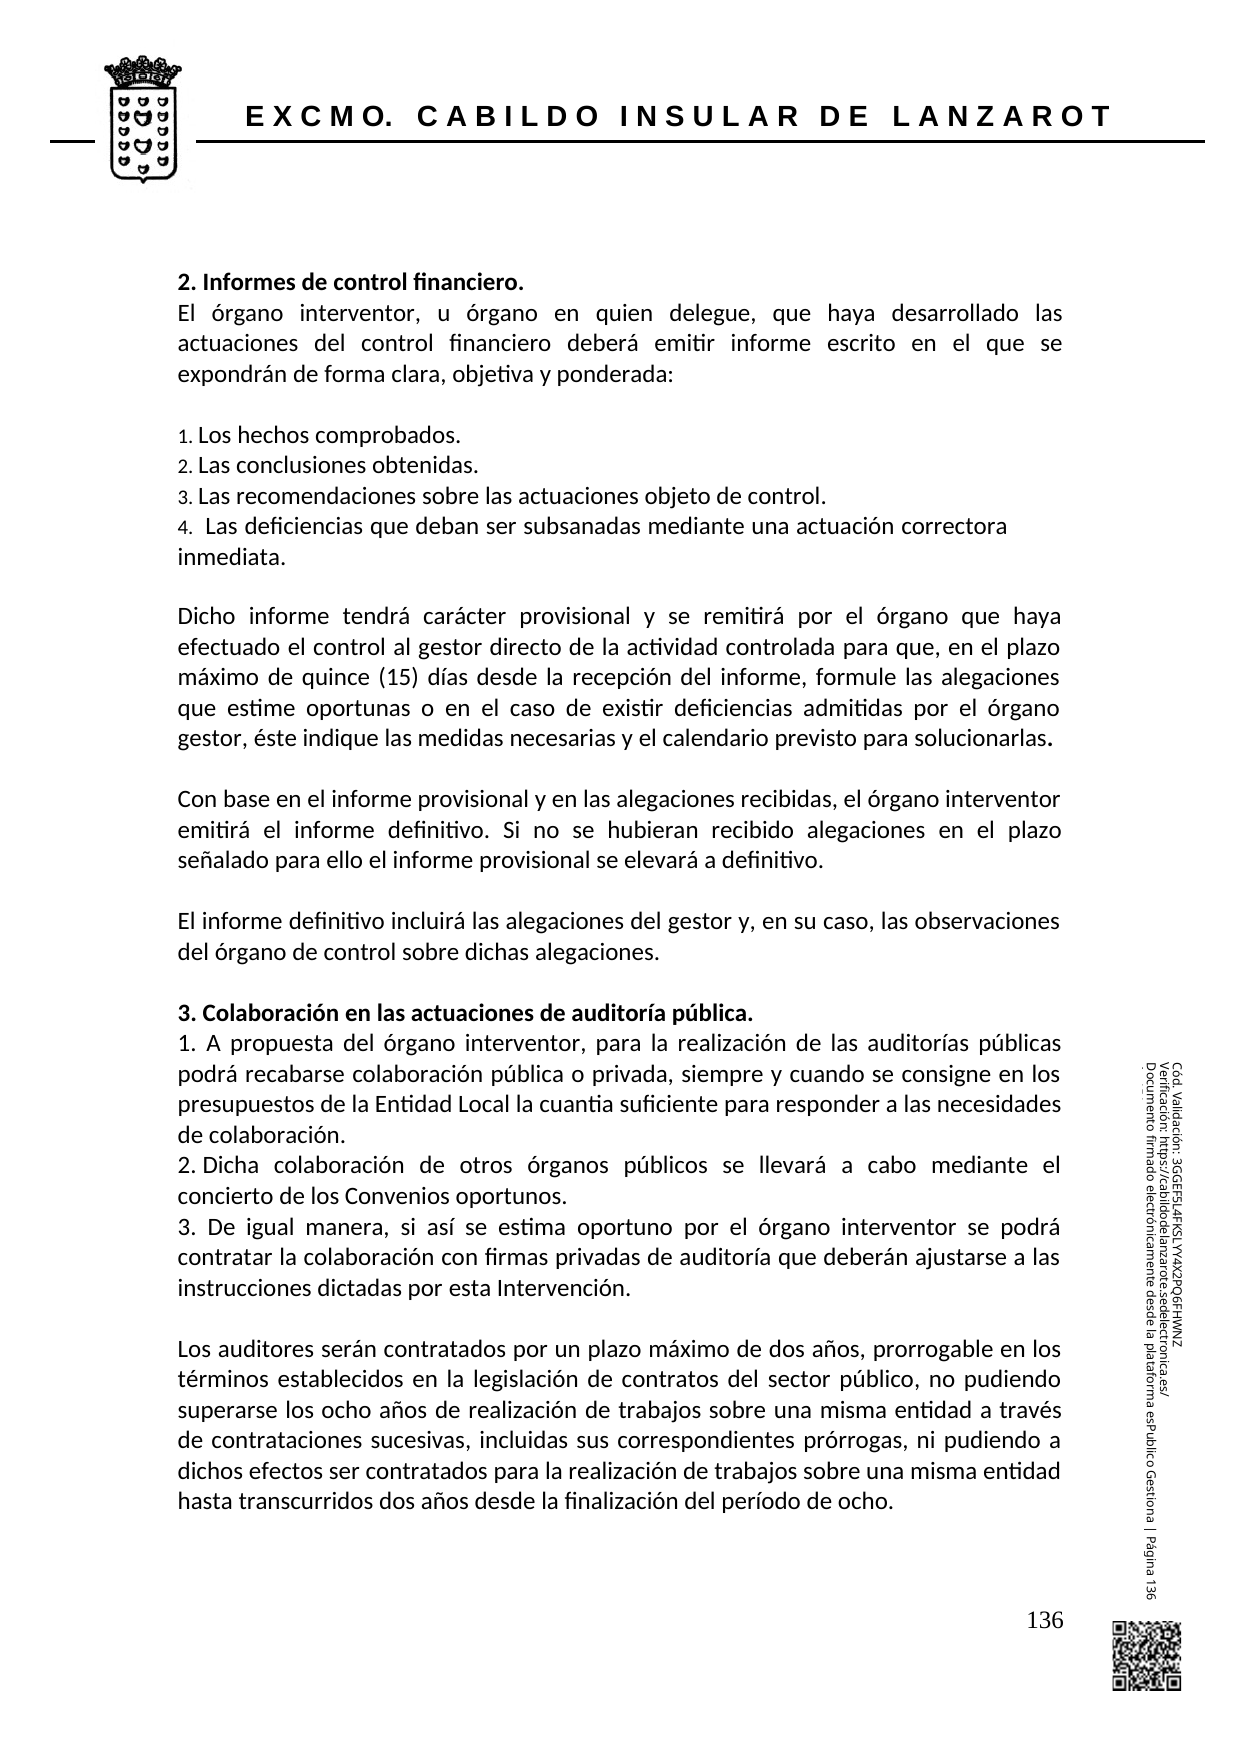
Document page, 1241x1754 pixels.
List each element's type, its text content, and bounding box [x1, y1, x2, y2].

picture [95, 39, 196, 193]
list Las deficiencias que deban ser subsanadas mediante una actuación correctora inmediata. [177, 510, 1062, 571]
text Con base en el informe provisional y en las alegaciones recibidas, el órgano interventor emitirá el informe definitivo. Si no se hubieran recibido alegaciones en el plazo señalado para ello el informe provisional se elevará a definitivo. [177, 783, 1062, 875]
text Dicho informe tendrá carácter provisional y se remitirá por el órgano que haya efectuado el control al gestor directo de la actividad controlada para que, en el plazo máximo de quince (15) días desde la recepción del informe, formule las alegaciones que estime oportunas o en el caso de existir deficiencias admitidas por el órgano gestor, éste indique las medidas necesarias y el calendario previsto para solucionarlas. [177, 600, 1062, 753]
list Verificación: https://cabildodelanzarote.sedelectronica.es/ [1158, 1063, 1171, 1611]
subtitle 2. Informes de control financiero. [177, 266, 1192, 297]
list Las recomendaciones sobre las actuaciones objeto de control. [177, 480, 1192, 510]
picture [1112, 1621, 1182, 1691]
text El órgano interventor, u órgano en quien delegue, que haya desarrollado las actuaciones del control financiero deberá emitir informe escrito en el que se expondrán de forma clara, objetiva y ponderada: [177, 297, 1062, 388]
list Dicha colaboración de otros órganos públicos se llevará a cabo mediante el concierto de los Convenios oportunos. [177, 1149, 1061, 1211]
subtitle 3. Colaboración en las actuaciones de auditoría pública. [177, 997, 1192, 1027]
list A propuesta del órgano interventor, para la realización de las auditorías públicas podrá recabarse colaboración pública o privada, siempre y cuando se consigne en los presupuestos de la Entidad Local la cuantia suficiente para responder a las necesidades de colaboración. [177, 1027, 1062, 1149]
list De igual manera, si así se estima oportuno por el órgano interventor se podrá contratar la colaboración con firmas privadas de auditoría que deberán ajustarse a las instrucciones dictadas por esta Intervención. [177, 1211, 1062, 1302]
text 136 [164, 1606, 1063, 1634]
text El informe definitivo incluirá las alegaciones del gestor y, en su caso, las observaciones del órgano de control sobre dichas alegaciones. [177, 905, 1061, 966]
list Los hechos comprobados. [177, 419, 1192, 449]
list Documento firmado electrónicamente desde la plataforma esPublico Gestiona | Página 136 de 151 [1143, 1063, 1158, 1611]
list Las conclusiones obtenidas. [177, 449, 1192, 480]
list Cód. Validación: 3GGEF5L4FKSLYY4X2PQ6FHWNZ [1171, 1063, 1184, 1611]
text Los auditores serán contratados por un plazo máximo de dos años, prorrogable en los términos establecidos en la legislación de contratos del sector público, no pudiendo superarse los ocho años de realización de trabajos sobre una misma entidad a través de contrataciones sucesivas, incluidas sus correspondientes prórrogas, ni pudiendo a dichos efectos ser contratados para la realización de trabajos sobre una misma entidad hasta transcurridos dos años desde la finalización del período de ocho. [177, 1333, 1062, 1516]
